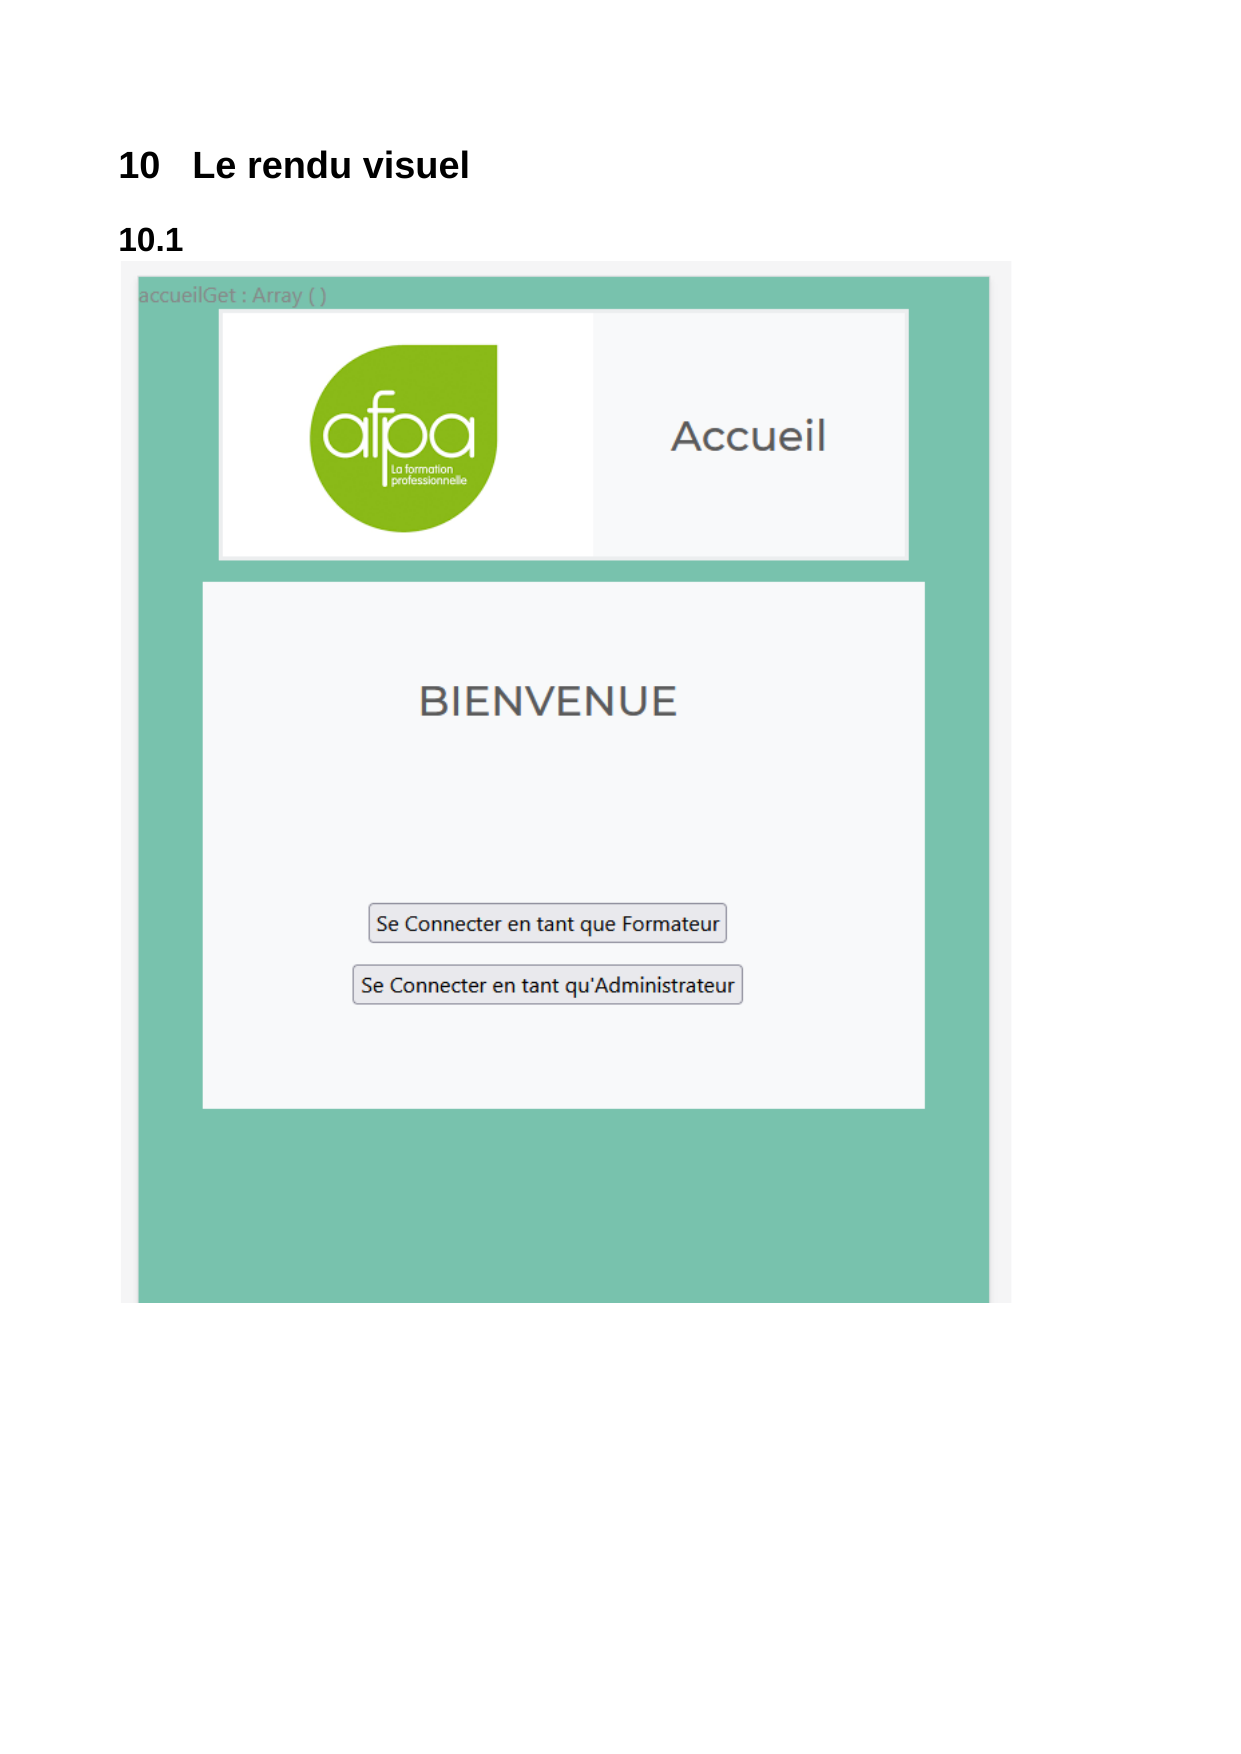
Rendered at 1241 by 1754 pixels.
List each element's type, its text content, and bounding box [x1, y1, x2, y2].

subtitle Le rendu visuel [118, 143, 1122, 187]
picture [120, 261, 1012, 1303]
